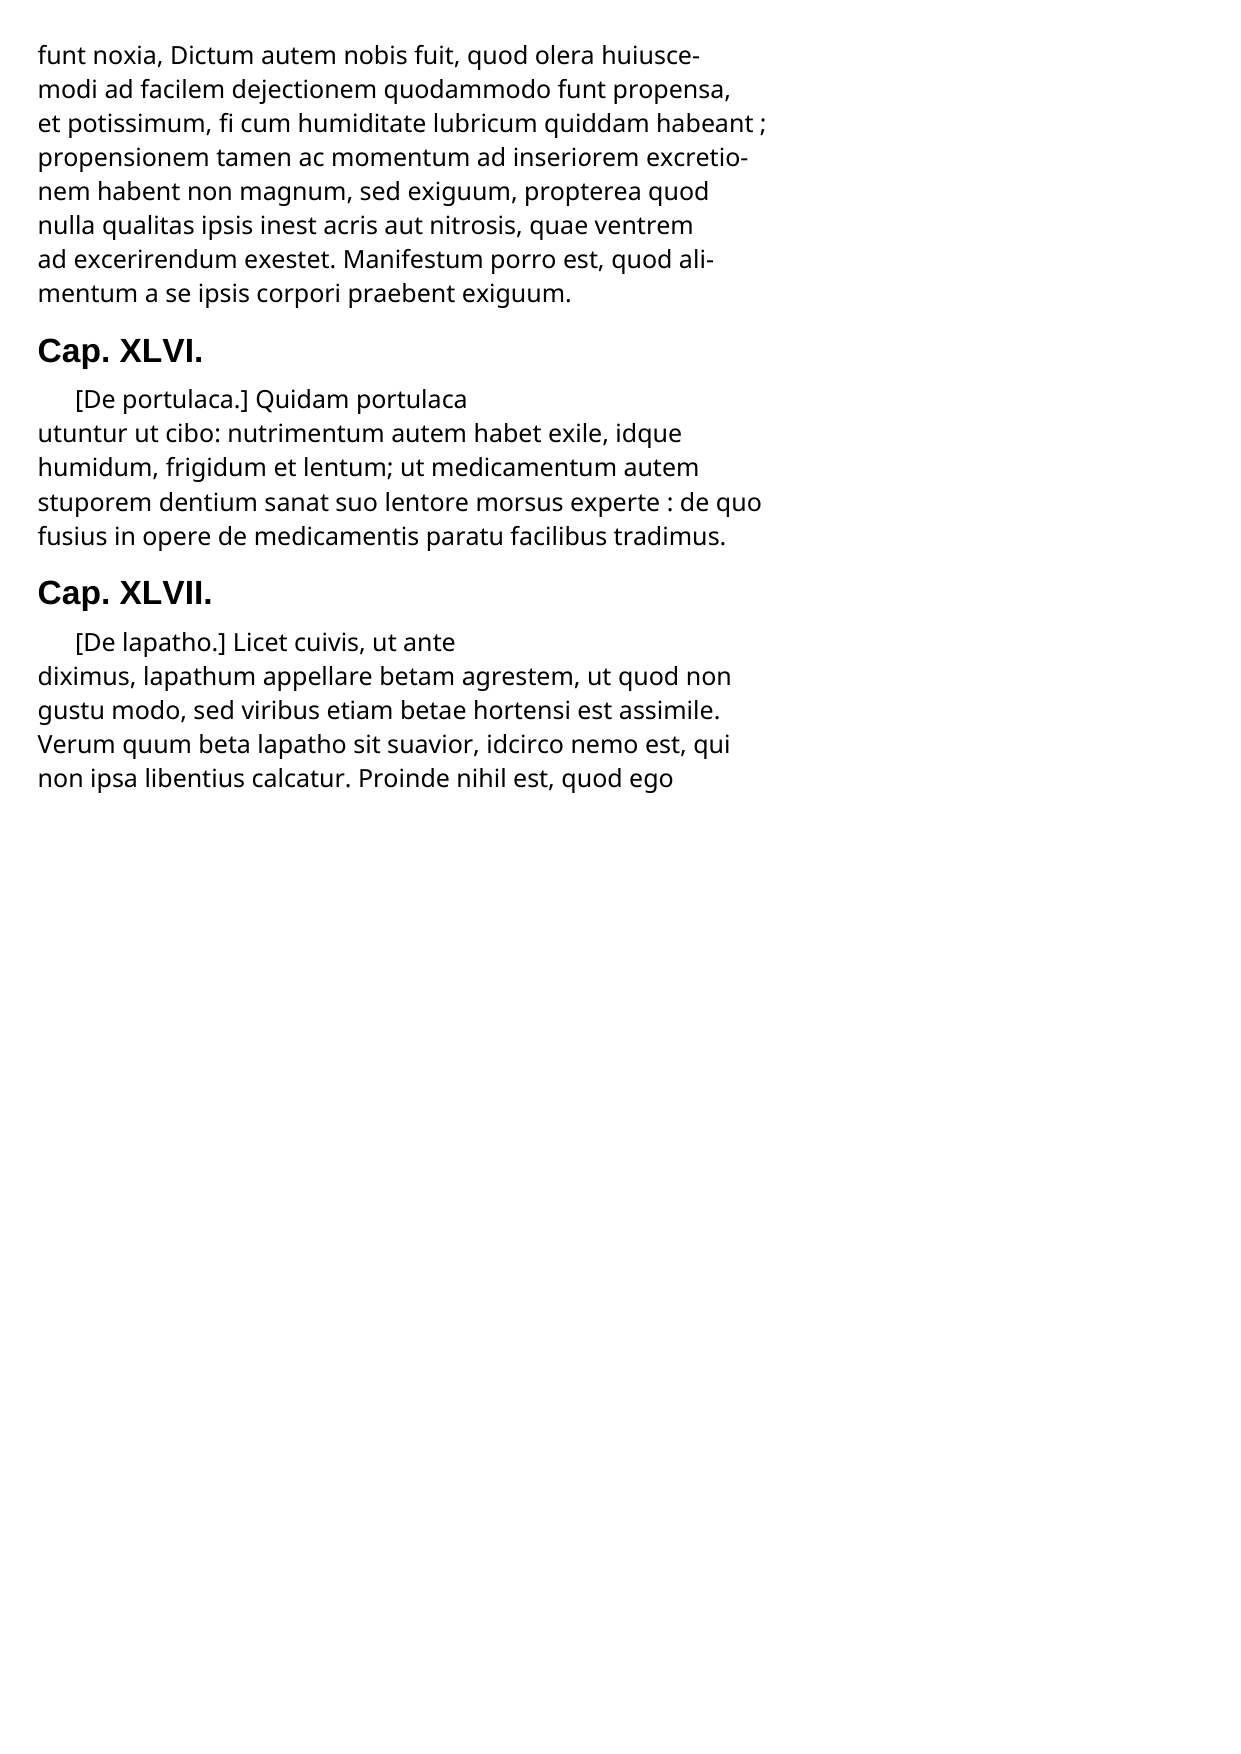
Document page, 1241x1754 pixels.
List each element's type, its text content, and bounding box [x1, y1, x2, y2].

subtitle Cap. XLVI. [37, 331, 1203, 369]
text [De lapatho.] Licet cuivis, ut ante diximus, lapathum appellare betam agrestem, ut quod non gustu modo, sed viribus etiam betae hortensi est assimile. Verum quum beta lapatho sit suavior, idcirco nemo est, qui non ipsa libentius calcatur. Proinde nihil est, quod ego [37, 624, 1203, 794]
subtitle Cap. XLVII. [37, 573, 1203, 612]
text funt noxia, Dictum autem nobis fuit, quod olera huiusce- modi ad facilem dejectionem quodammodo funt propensa, et potissimum, fi cum humiditate lubricum quiddam habeant ; propensionem tamen ac momentum ad inseriorem excretio- nem habent non magnum, sed exiguum, propterea quod nulla qualitas ipsis inest acris aut nitrosis, quae ventrem ad excerirendum exestet. Manifestum porro est, quod ali- mentum a se ipsis corpori praebent exiguum. [37, 37, 1203, 310]
text [De portulaca.] Quidam portulaca utuntur ut cibo: nutrimentum autem habet exile, idque humidum, frigidum et lentum; ut medicamentum autem stuporem dentium sanat suo lentore morsus experte : de quo fusius in opere de medicamentis paratu facilibus tradimus. [37, 382, 1203, 552]
